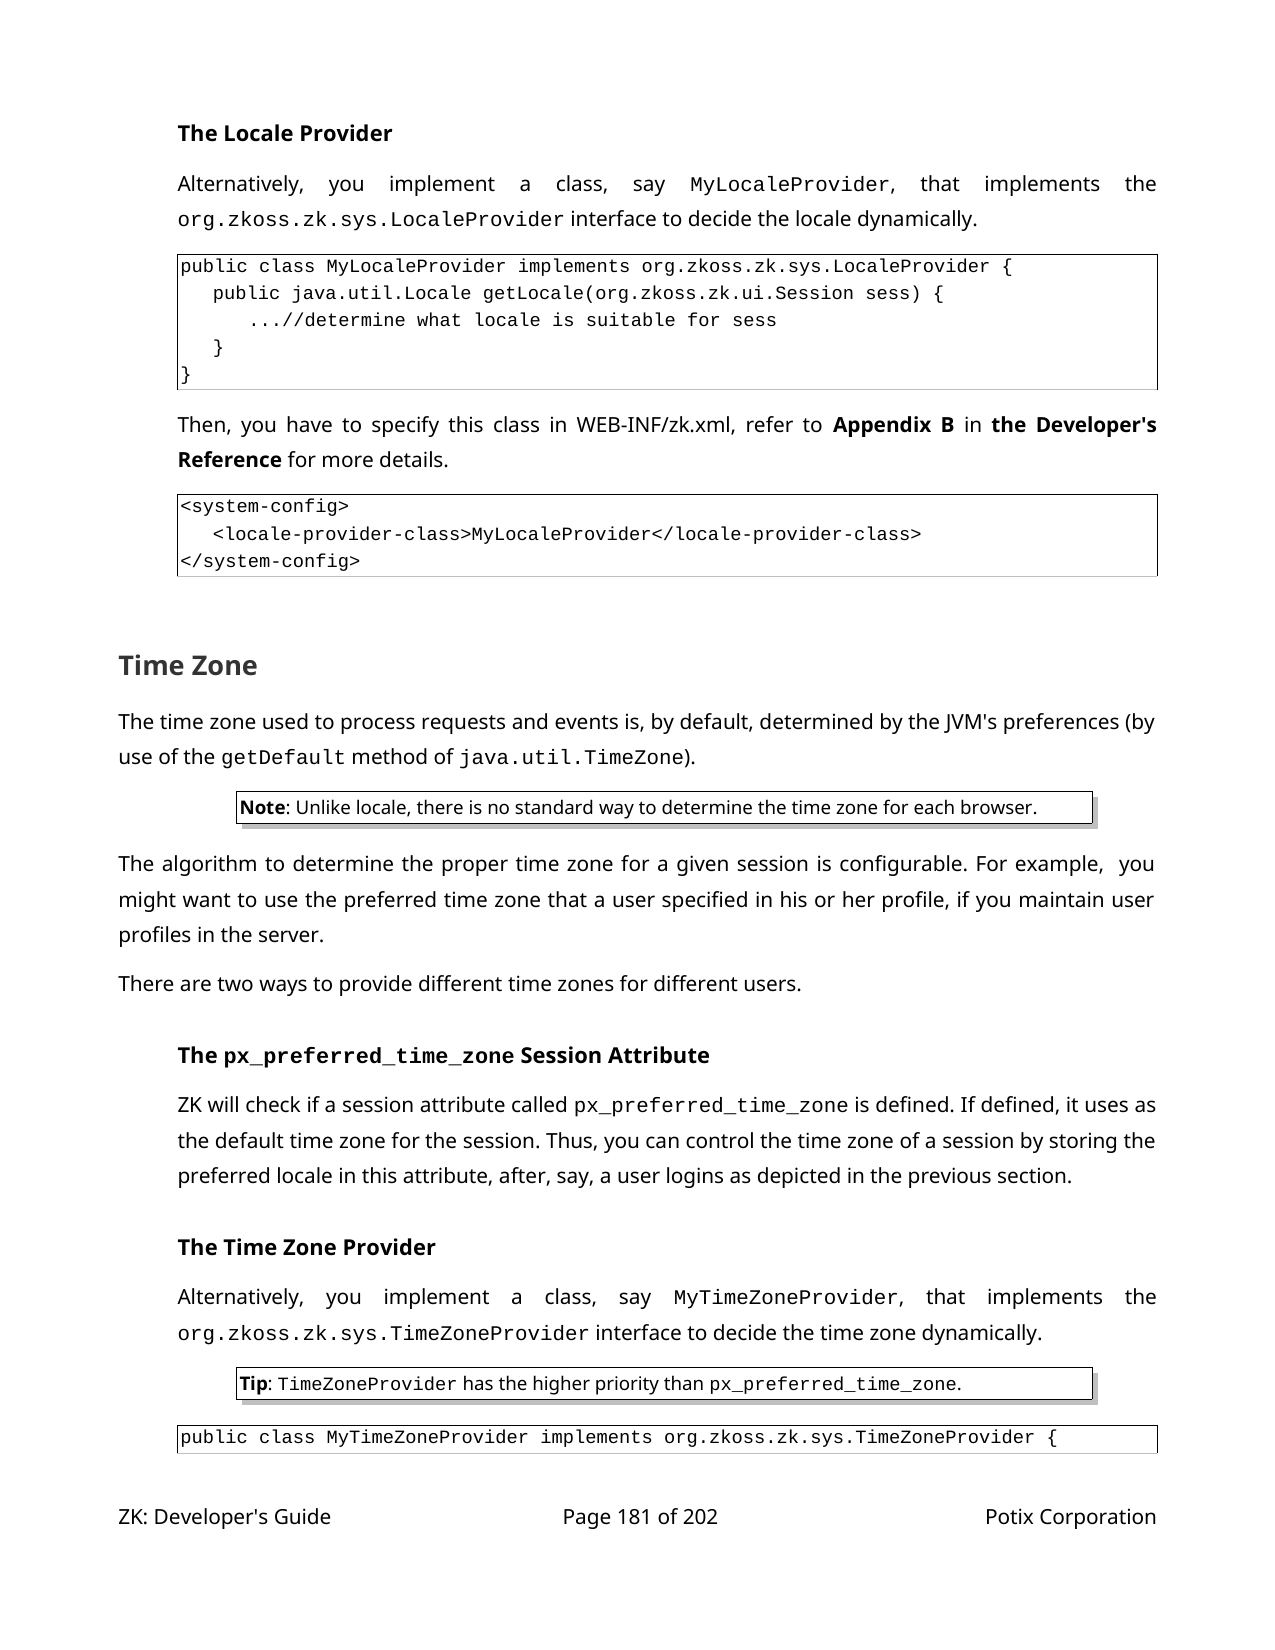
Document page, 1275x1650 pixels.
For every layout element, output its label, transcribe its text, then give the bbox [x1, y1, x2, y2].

text } [178, 335, 1157, 359]
text public java.util.Locale getLocale(org.zkoss.zk.ui.Session sess) { [178, 281, 1157, 305]
text Alternatively, you implement a class, say MyLocaleProvider, that implements the org.zkoss.zk.sys.LocaleProvider interface to decide the locale dynamically. [177, 169, 1157, 233]
subtitle The px_preferred_time_zone Session Attribute [177, 1039, 1157, 1070]
text ...//determine what locale is suitable for sess [178, 308, 1157, 332]
text The algorithm to determine the proper time zone for a given session is configurable. For example, you might want to use the preferred time zone that a user specified in his or her profile, if you maintain user profiles in the server. [118, 849, 1157, 948]
text <locale-provider-class>MyLocaleProvider</locale-provider-class> [178, 521, 1157, 546]
subtitle Time Zone [118, 647, 1157, 683]
text Tip: TimeZoneProvider has the higher priority than px_preferred_time_zone. [237, 1368, 1092, 1399]
text ZK will check if a session attribute called px_preferred_time_zone is defined. If defined, it uses as the default time zone for the session. Thus, you can control the time zone of a session by storing the preferred locale in this attribute, after, say, a user logins as depicted in the previous section. [177, 1090, 1157, 1189]
text There are two ways to provide different time zones for different users. [118, 969, 1157, 997]
text } [178, 362, 1157, 389]
text </system-config> [178, 548, 1157, 576]
text Note: Unlike locale, there is no standard way to determine the time zone for each browser. [237, 792, 1092, 823]
subtitle The Time Zone Provider [177, 1232, 1157, 1262]
text Then, you have to specify this class in WEB-INF/zk.xml, refer to Appendix B in the Developer's Reference for more details. [177, 410, 1157, 473]
text The time zone used to process requests and events is, by default, determined by the JVM's preferences (by use of the getDefault method of java.util.TimeZone). [118, 707, 1157, 771]
text Alternatively, you implement a class, say MyTimeZoneProvider, that implements the org.zkoss.zk.sys.TimeZoneProvider interface to decide the time zone dynamically. [177, 1282, 1157, 1346]
text public class MyTimeZoneProvider implements org.zkoss.zk.sys.TimeZoneProvider { [178, 1426, 1157, 1453]
text <system-config> [178, 495, 1157, 518]
subtitle The Locale Provider [177, 118, 1157, 148]
text public class MyLocaleProvider implements org.zkoss.zk.sys.LocaleProvider { [178, 255, 1157, 278]
